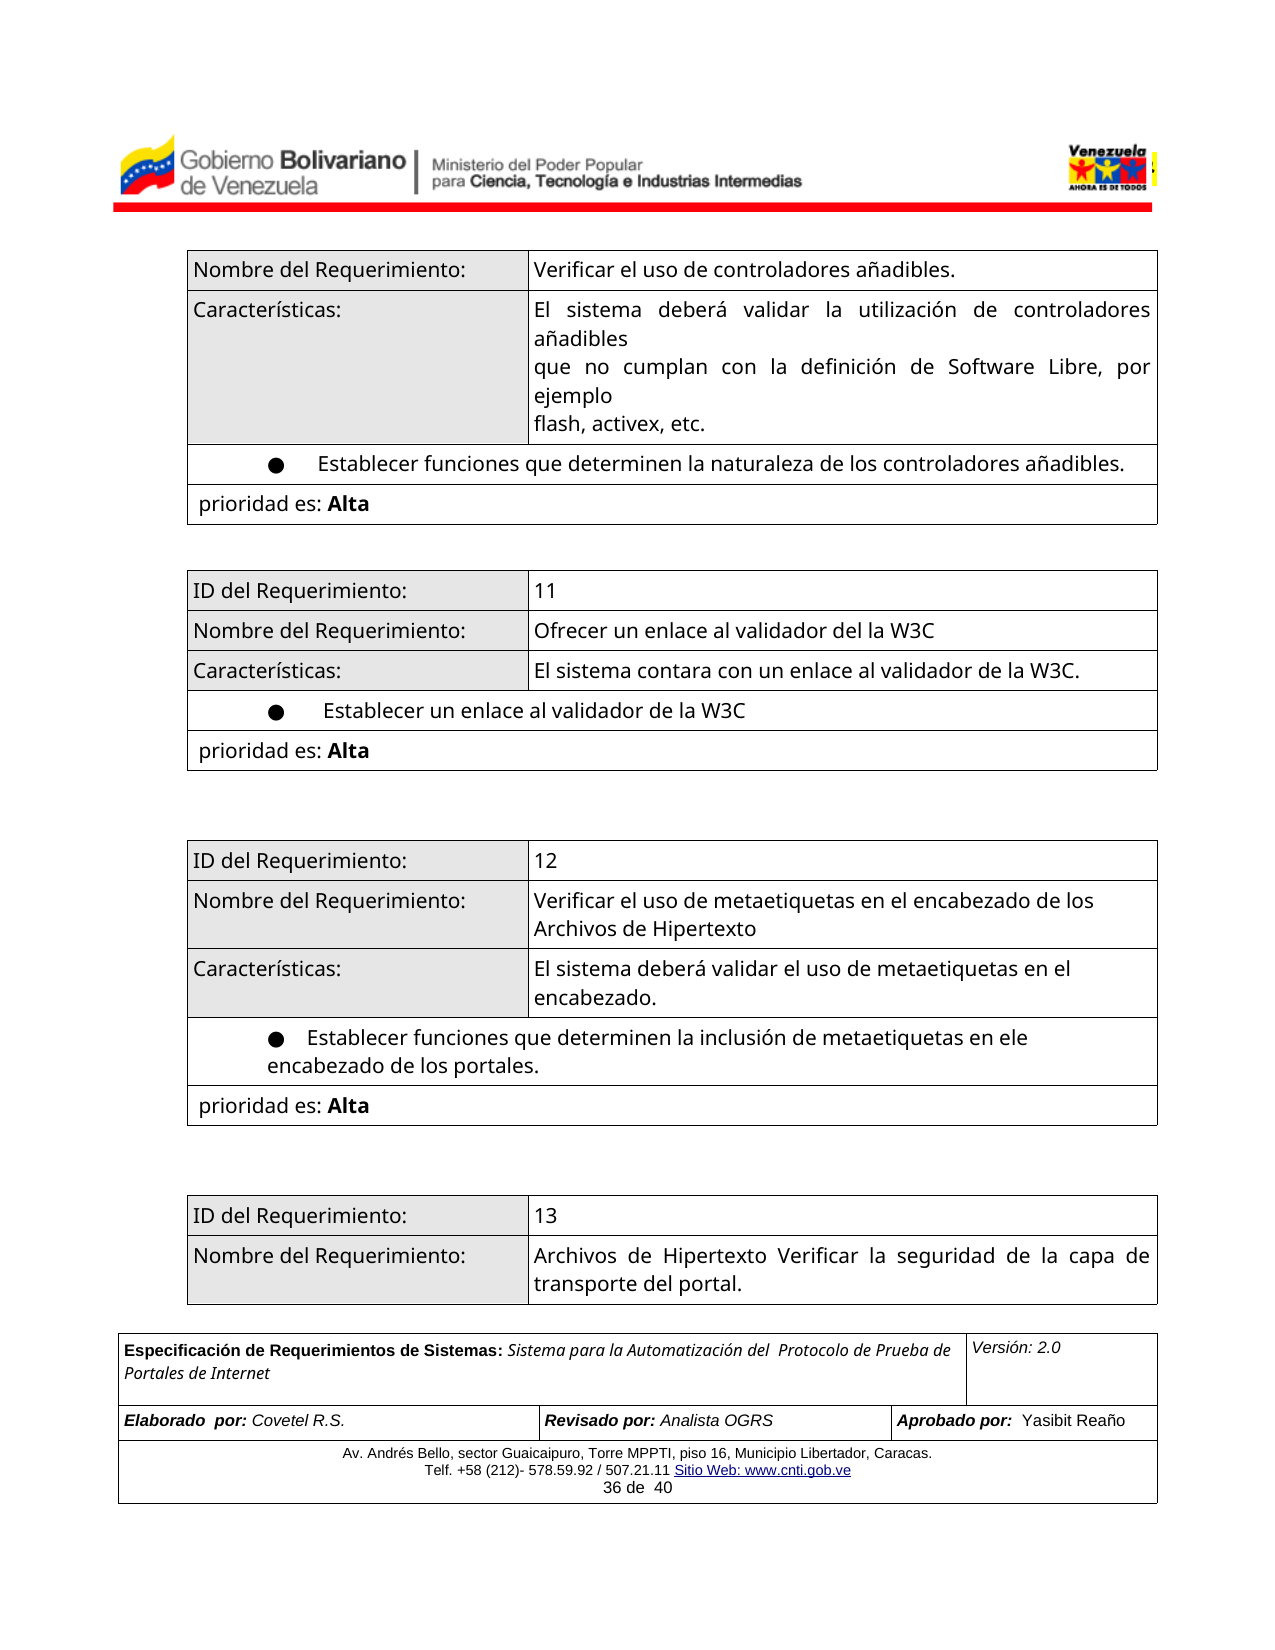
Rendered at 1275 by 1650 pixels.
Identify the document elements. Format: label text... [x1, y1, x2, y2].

table_cell Ofrecer un enlace al validador del la W3C [529, 611, 1157, 650]
table_header 13 [529, 1196, 1157, 1235]
table_cell ● Establecer funciones que determinen la naturaleza de los controladores añadibles. [188, 445, 1157, 483]
table_cell Nombre del Requerimiento: [188, 611, 528, 650]
table_header 11 [529, 571, 1157, 610]
table_cell prioridad es: Alta [188, 731, 1157, 770]
table_cell prioridad es: Alta [188, 1086, 1157, 1125]
table_cell Características: [188, 949, 528, 1017]
table_cell Nombre del Requerimiento: [188, 251, 528, 290]
table_cell Características: [188, 291, 528, 443]
table_cell Nombre del Requerimiento: [188, 881, 528, 948]
table_cell Archivos de Hipertexto Verificar la seguridad de la capa de transporte del portal. [529, 1236, 1157, 1303]
table_cell Características: [188, 651, 528, 690]
table_cell prioridad es: Alta [188, 485, 1157, 523]
table_cell Verificar el uso de controladores añadibles. [529, 251, 1157, 290]
table_cell ● Establecer un enlace al validador de la W3C [188, 691, 1157, 730]
table_cell El sistema deberá validar el uso de metaetiquetas en el encabezado. [529, 949, 1157, 1017]
picture [113, 126, 1153, 212]
table_cell El sistema deberá validar la utilización de controladores añadibles que no cumplan con la definición de Software Libre, por ejemplo flash, activex, etc. [529, 291, 1157, 443]
table_cell Nombre del Requerimiento: [188, 1236, 528, 1303]
table_cell ● Establecer funciones que determinen la inclusión de metaetiquetas en ele encabezado de los portales. [188, 1018, 1157, 1085]
table_header ID del Requerimiento: [188, 571, 528, 610]
table_header ID del Requerimiento: [188, 841, 528, 880]
table_cell El sistema contara con un enlace al validador de la W3C. [529, 651, 1157, 690]
table_cell Verificar el uso de metaetiquetas en el encabezado de los Archivos de Hipertexto [529, 881, 1157, 948]
table_header 12 [529, 841, 1157, 880]
table_header ID del Requerimiento: [188, 1196, 528, 1235]
